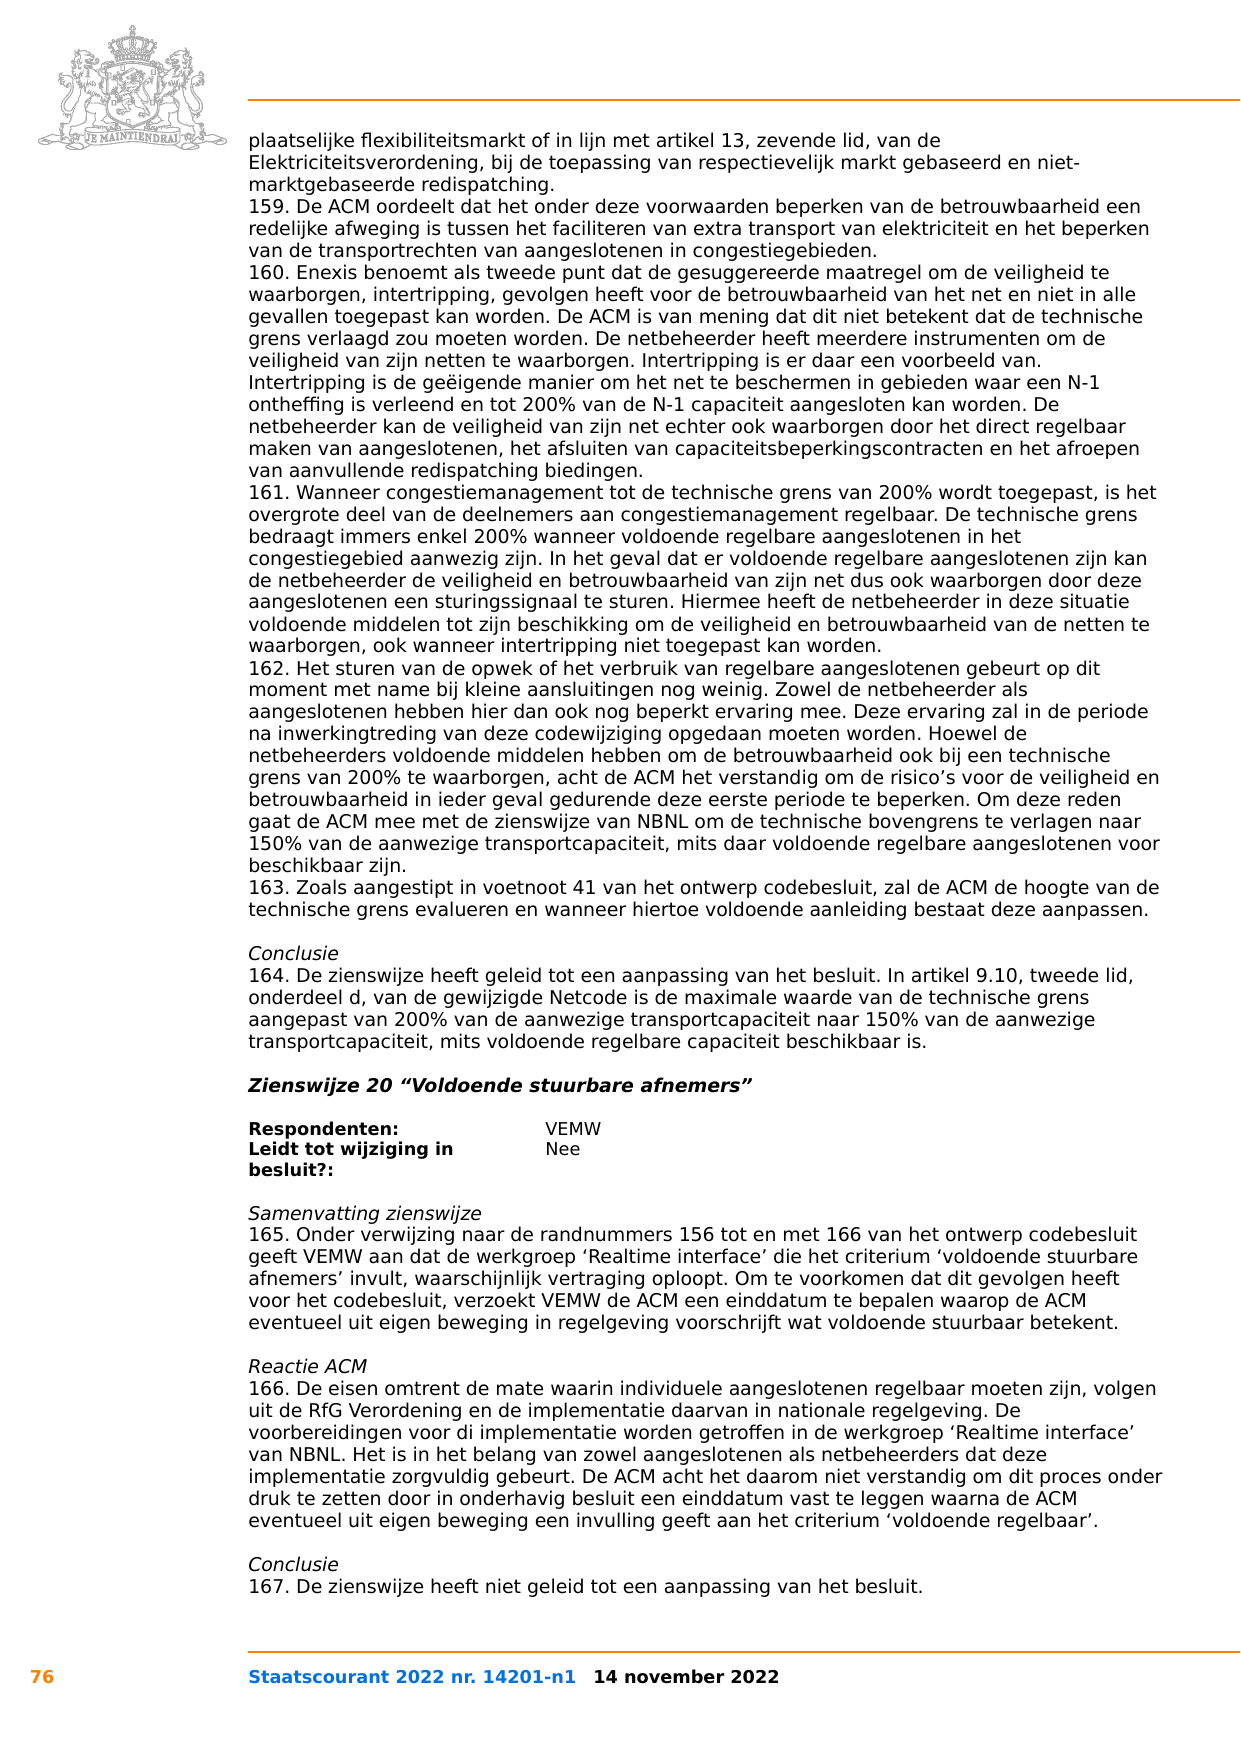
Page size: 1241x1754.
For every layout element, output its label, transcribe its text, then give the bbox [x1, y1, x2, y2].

text 165. Onder verwijzing naar de randnummers 156 tot en met 166 van het ontwerp codebesluit geeft VEMW aan dat de werkgroep ‘Realtime interface’ die het criterium ‘voldoende stuurbare afnemers’ invult, waarschijnlijk vertraging oploopt. Om te voorkomen dat dit gevolgen heeft voor het codebesluit, verzoekt VEMW de ACM een einddatum te bepalen waarop de ACM eventueel uit eigen beweging in regelgeving voorschrijft wat voldoende stuurbaar betekent. [248, 1224, 1163, 1334]
text 162. Het sturen van de opwek of het verbruik van regelbare aangeslotenen gebeurt op dit moment met name bij kleine aansluitingen nog weinig. Zowel de netbeheerder als aangeslotenen hebben hier dan ook nog beperkt ervaring mee. Deze ervaring zal in de periode na inwerkingtreding van deze codewijziging opgedaan moeten worden. Hoewel de netbeheerders voldoende middelen hebben om de betrouwbaarheid ook bij een technische grens van 200% te waarborgen, acht de ACM het verstandig om de risico’s voor de veiligheid en betrouwbaarheid in ieder geval gedurende deze eerste periode te beperken. Om deze reden gaat de ACM mee met de zienswijze van NBNL om de technische bovengrens te verlagen naar 150% van de aanwezige transportcapaciteit, mits daar voldoende regelbare aangeslotenen voor beschikbaar zijn. [248, 657, 1163, 877]
table_cell Nee [539, 1139, 1163, 1181]
table_header Respondenten: [248, 1119, 539, 1139]
table_cell Leidt tot wijziging in besluit?: [248, 1139, 539, 1181]
text 163. Zoals aangestipt in voetnoot 41 van het ontwerp codebesluit, zal de ACM de hoogte van de technische grens evalueren en wanneer hiertoe voldoende aanleiding bestaat deze aanpassen. [248, 877, 1163, 921]
text 166. De eisen omtrent de mate waarin individuele aangeslotenen regelbaar moeten zijn, volgen uit de RfG Verordening en de implementatie daarvan in nationale regelgeving. De voorbereidingen voor di implementatie worden getroffen in de werkgroep ‘Realtime interface’ van NBNL. Het is in het belang van zowel aangeslotenen als netbeheerders dat deze implementatie zorgvuldig gebeurt. De ACM acht het daarom niet verstandig om dit proces onder druk te zetten door in onderhavig besluit een einddatum vast te leggen waarna de ACM eventueel uit eigen beweging een invulling geeft aan het criterium ‘voldoende regelbaar’. [248, 1378, 1163, 1532]
subtitle Samenvatting zienswijze [248, 1202, 1163, 1224]
text 161. Wanneer congestiemanagement tot de technische grens van 200% wordt toegepast, is het overgrote deel van de deelnemers aan congestiemanagement regelbaar. De technische grens bedraagt immers enkel 200% wanneer voldoende regelbare aangeslotenen in het congestiegebied aanwezig zijn. In het geval dat er voldoende regelbare aangeslotenen zijn kan de netbeheerder de veiligheid en betrouwbaarheid van zijn net dus ook waarborgen door deze aangeslotenen een sturingssignaal te sturen. Hiermee heeft de netbeheerder in deze situatie voldoende middelen tot zijn beschikking om de veiligheid en betrouwbaarheid van de netten te waarborgen, ook wanneer intertripping niet toegepast kan worden. [248, 482, 1163, 657]
subtitle Conclusie [248, 943, 1163, 965]
subtitle Conclusie [248, 1554, 1163, 1576]
text 167. De zienswijze heeft niet geleid tot een aanpassing van het besluit. [248, 1576, 1163, 1598]
text 164. De zienswijze heeft geleid tot een aanpassing van het besluit. In artikel 9.10, tweede lid, onderdeel d, van de gewijzigde Netcode is de maximale waarde van de technische grens aangepast van 200% van de aanwezige transportcapaciteit naar 150% van de aanwezige transportcapaciteit, mits voldoende regelbare capaciteit beschikbaar is. [248, 965, 1163, 1053]
text plaatselijke flexibiliteitsmarkt of in lijn met artikel 13, zevende lid, van de Elektriciteitsverordening, bij de toepassing van respectievelijk markt gebaseerd en niet-marktgebaseerde redispatching. [248, 130, 1163, 196]
subtitle Zienswijze 20 “Voldoende stuurbare afnemers” [248, 1075, 1163, 1097]
table_header VEMW [539, 1119, 1163, 1139]
subtitle Reactie ACM [248, 1356, 1163, 1378]
text 160. Enexis benoemt als tweede punt dat de gesuggereerde maatregel om de veiligheid te waarborgen, intertripping, gevolgen heeft voor de betrouwbaarheid van het net en niet in alle gevallen toegepast kan worden. De ACM is van mening dat dit niet betekent dat de technische grens verlaagd zou moeten worden. De netbeheerder heeft meerdere instrumenten om de veiligheid van zijn netten te waarborgen. Intertripping is er daar een voorbeeld van. Intertripping is de geëigende manier om het net te beschermen in gebieden waar een N-1 ontheffing is verleend en tot 200% van de N-1 capaciteit aangesloten kan worden. De netbeheerder kan de veiligheid van zijn net echter ook waarborgen door het direct regelbaar maken van aangeslotenen, het afsluiten van capaciteitsbeperkingscontracten en het afroepen van aanvullende redispatching biedingen. [248, 262, 1163, 482]
text 159. De ACM oordeelt dat het onder deze voorwaarden beperken van de betrouwbaarheid een redelijke afweging is tussen het faciliteren van extra transport van elektriciteit en het beperken van de transportrechten van aangeslotenen in congestiegebieden. [248, 196, 1163, 262]
picture [38, 25, 227, 150]
